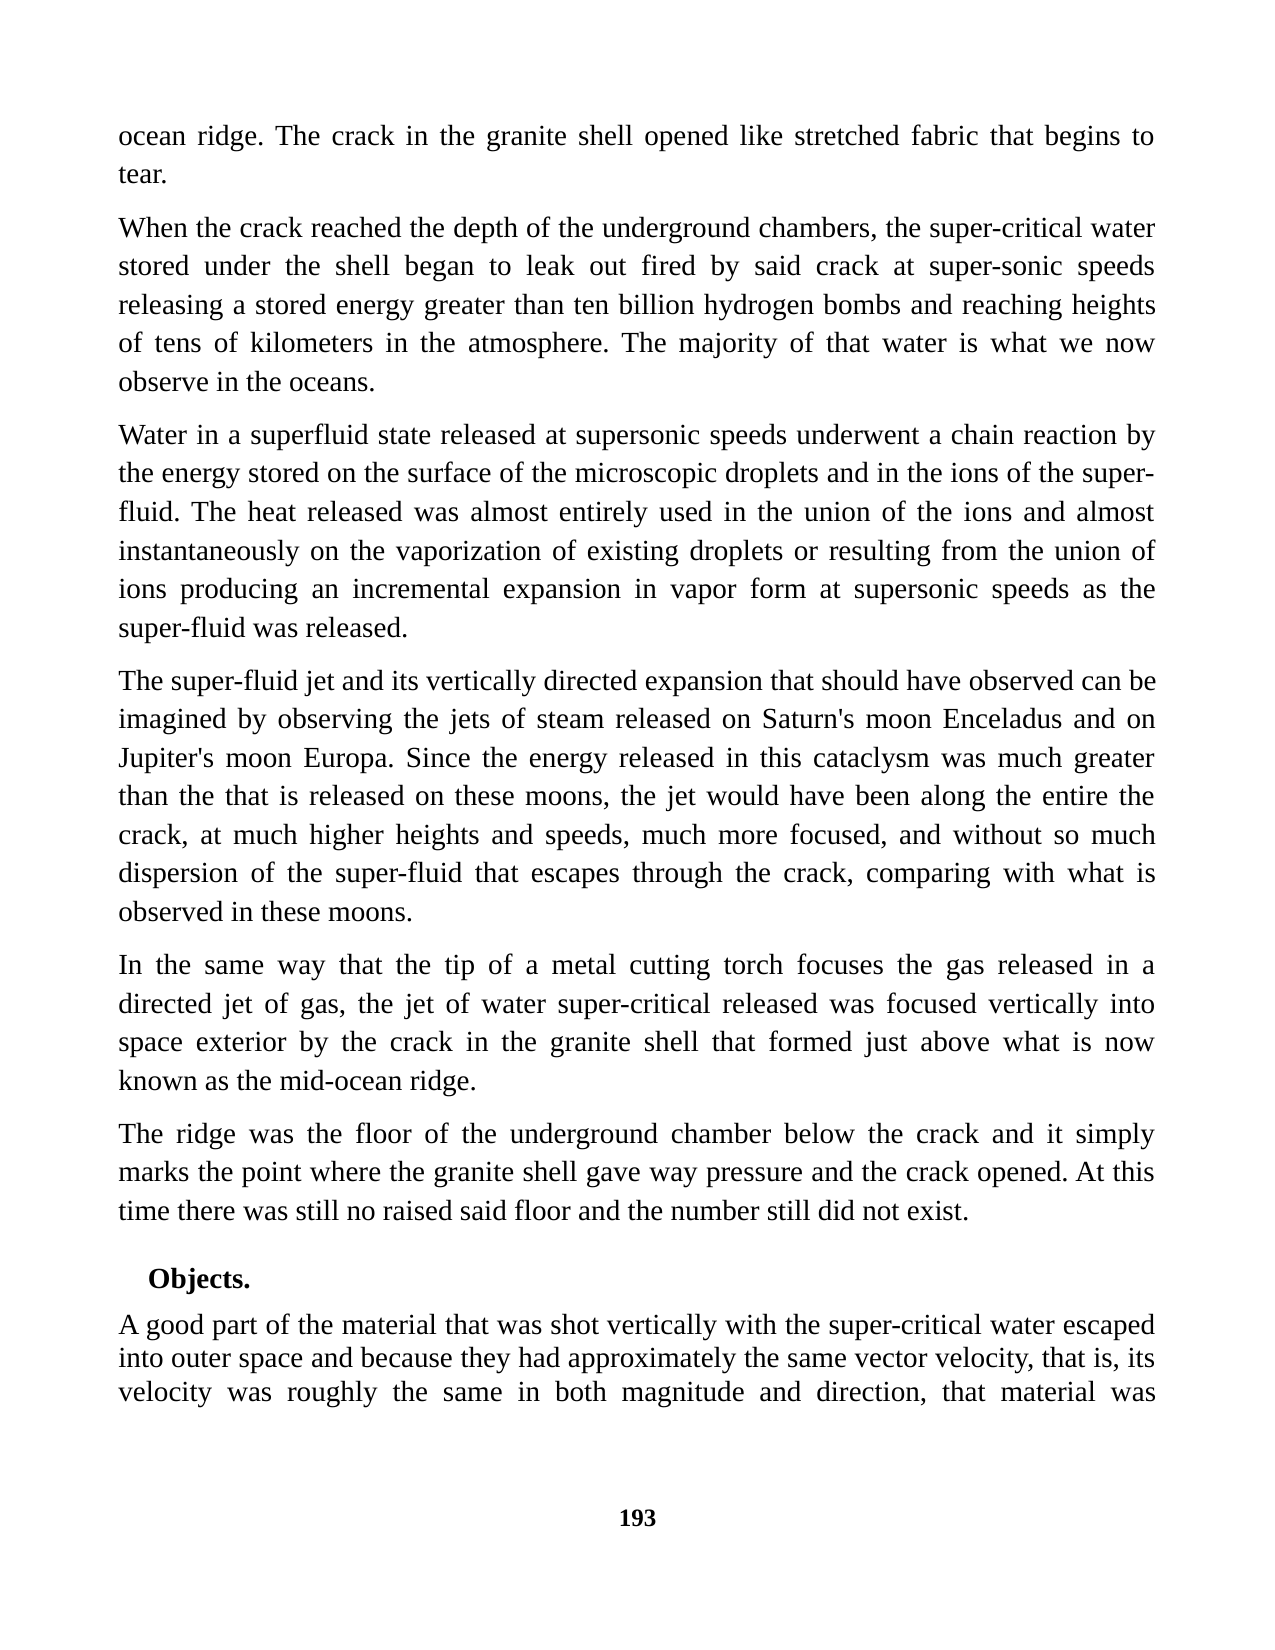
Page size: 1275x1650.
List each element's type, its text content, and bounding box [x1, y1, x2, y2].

text Water in a superfluid state released at supersonic speeds underwent a chain reaction by the energy stored on the surface of the microscopic droplets and in the ions of the super-fluid. The heat released was almost entirely used in the union of the ions and almost instantaneously on the vaporization of existing droplets or resulting from the union of ions producing an incremental expansion in vapor form at supersonic speeds as the super-fluid was released. [118, 417, 1157, 643]
text ocean ridge. The crack in the granite shell opened like stretched fabric that begins to tear. [118, 118, 1157, 190]
text The super-fluid jet and its vertically directed expansion that should have observed can be imagined by observing the jets of steam released on Saturn's moon Enceladus and on Jupiter's moon Europa. Since the energy released in this cataclysm was much greater than the that is released on these moons, the jet would have been along the entire the crack, at much higher heights and speeds, much more focused, and without so much dispersion of the super-fluid that escapes through the crack, comparing with what is observed in these moons. [118, 663, 1157, 928]
text When the crack reached the depth of the underground chambers, the super-critical water stored under the shell began to leak out fired by said crack at super-sonic speeds releasing a stored energy greater than ten billion hydrogen bombs and reaching heights of tens of kilometers in the atmosphere. The majority of that water is what we now observe in the oceans. [118, 210, 1157, 397]
text The ridge was the floor of the underground chamber below the crack and it simply marks the point where the granite shell gave way pressure and the crack opened. At this time there was still no raised said floor and the number still did not exist. [118, 1116, 1157, 1227]
text A good part of the material that was shot vertically with the super-critical water escaped into outer space and because they had approximately the same vector velocity, that is, its velocity was roughly the same in both magnitude and direction, that material was [118, 1307, 1157, 1407]
subtitle Objects. [148, 1261, 1157, 1294]
text In the same way that the tip of a metal cutting torch focuses the gas released in a directed jet of gas, the jet of water super-critical released was focused vertically into space exterior by the crack in the granite shell that formed just above what is now known as the mid-ocean ridge. [118, 947, 1157, 1096]
